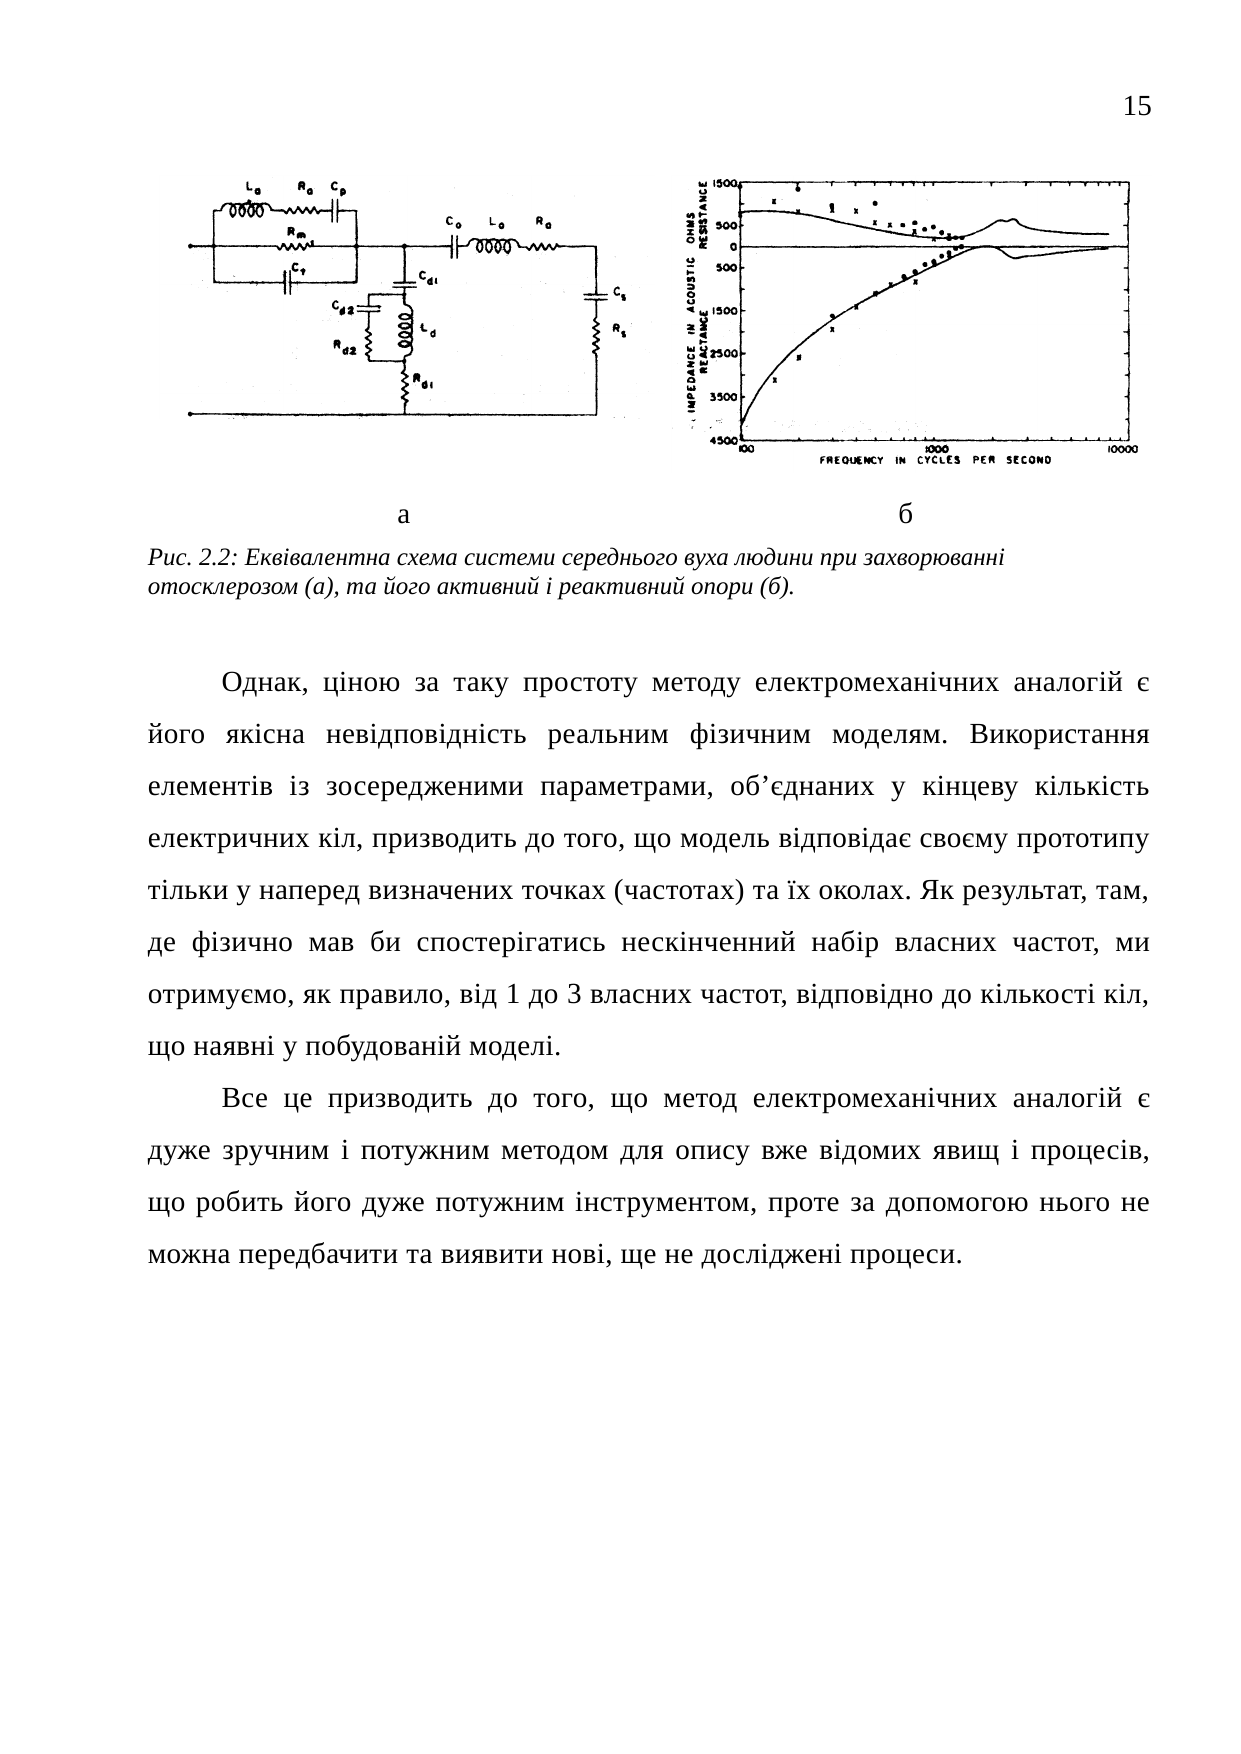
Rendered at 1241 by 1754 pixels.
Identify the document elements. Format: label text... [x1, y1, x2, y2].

text Все це призводить до того, що метод електромеханічних аналогій є дуже зручним і потужним методом для опису вже відомих явищ і процесів, що робить його дуже потужним інструментом, проте за допомогою нього не можна передбачити та виявити нові, ще не досліджені процеси. [148, 1080, 1152, 1270]
table_cell а [148, 496, 659, 530]
table_cell Рис. 2.2: Еквівалентна схема системи середнього вуха людини при захворюванні отосклерозом (а), та його активний і реактивний опори (б). [148, 530, 1152, 612]
table_cell б [659, 496, 1152, 530]
picture [671, 175, 1152, 473]
table_header [659, 152, 1152, 496]
text Однак, ціною за таку простоту методу електромеханічних аналогій є його якісна невідповідність реальним фізичним моделям. Використання елементів із зосередженими параметрами, об’єднаних у кінцеву кількість електричних кіл, призводить до того, що модель відповідає своєму прототипу тільки у наперед визначених точках (частотах) та їх околах. Як результат, там, де фізично мав би спостерігатись нескінченний набір власних частот, ми отримуємо, як правило, від 1 до 3 власних частот, відповідно до кількості кіл, що наявні у побудованій моделі. [148, 664, 1152, 1062]
table_header [148, 152, 659, 496]
picture [159, 175, 656, 419]
